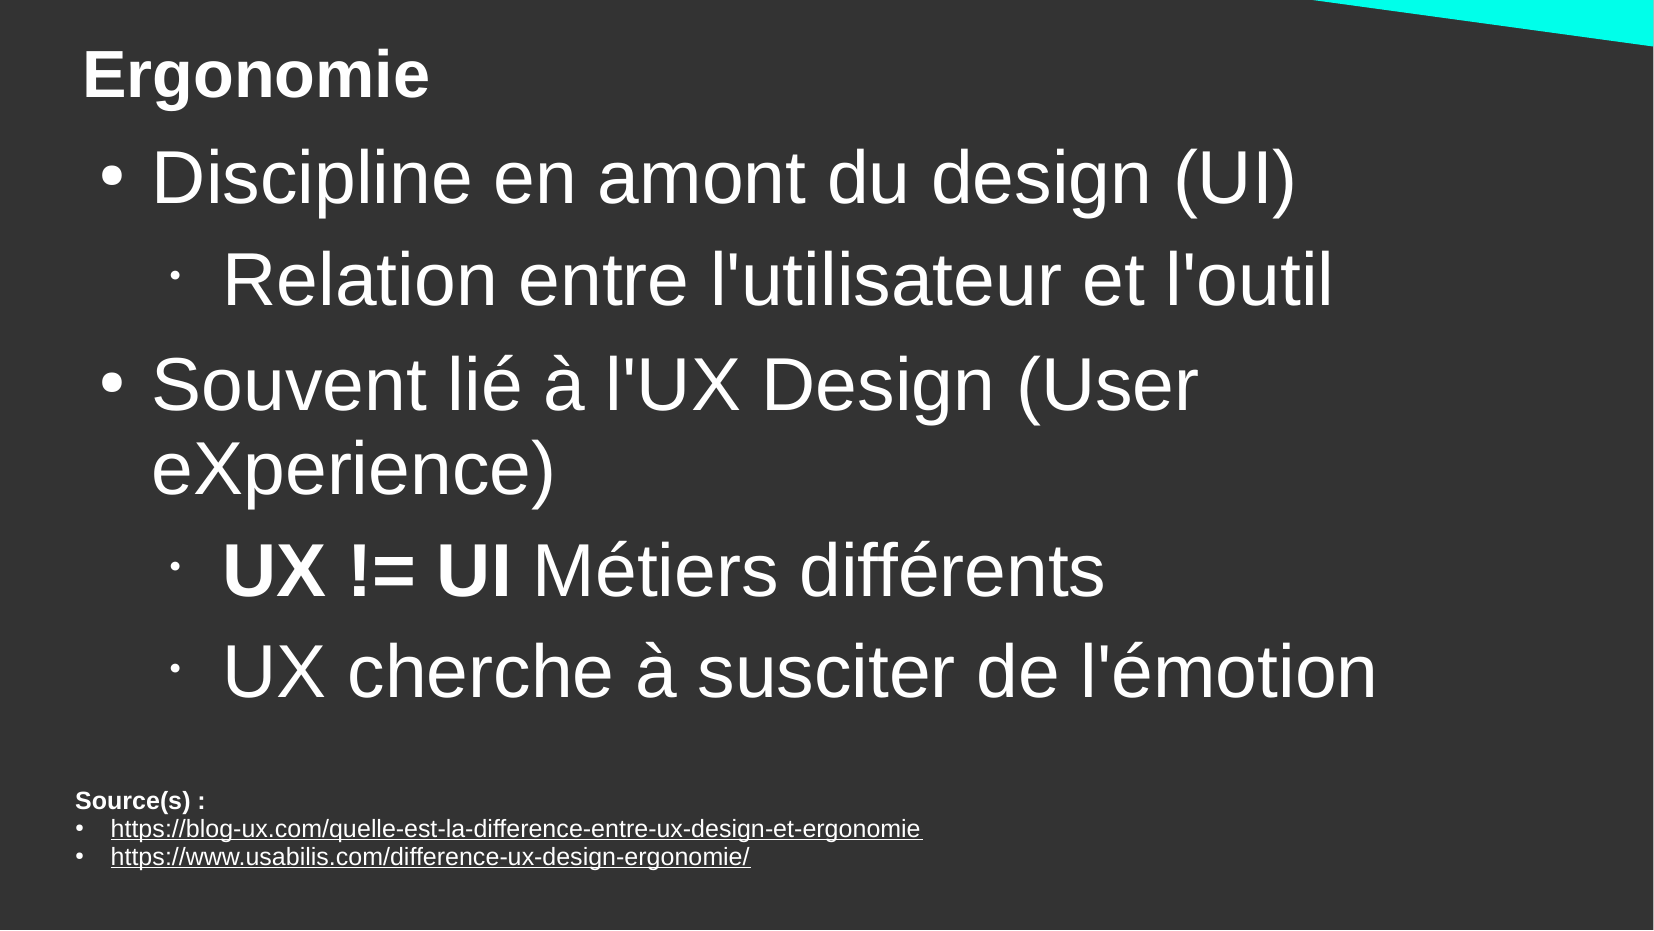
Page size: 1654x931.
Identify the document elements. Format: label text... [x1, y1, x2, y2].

list Discipline en amont du design (UI) Relation entre l'utilisateur et l'outil Souvent lié à l'UX Design (User eXperience) UX != UI Métiers différents UX cherche à susciter de l'émotion [80, 135, 1620, 804]
title Ergonomie [82, 37, 1571, 114]
text_box Source(s) : https://blog-ux.com/quelle-est-la-difference-entre-ux-design-et-ergonomie https://www.usabilis.com/difference-ux-design-ergonomie/ [60, 779, 1546, 931]
text_box [1312, 0, 1654, 47]
